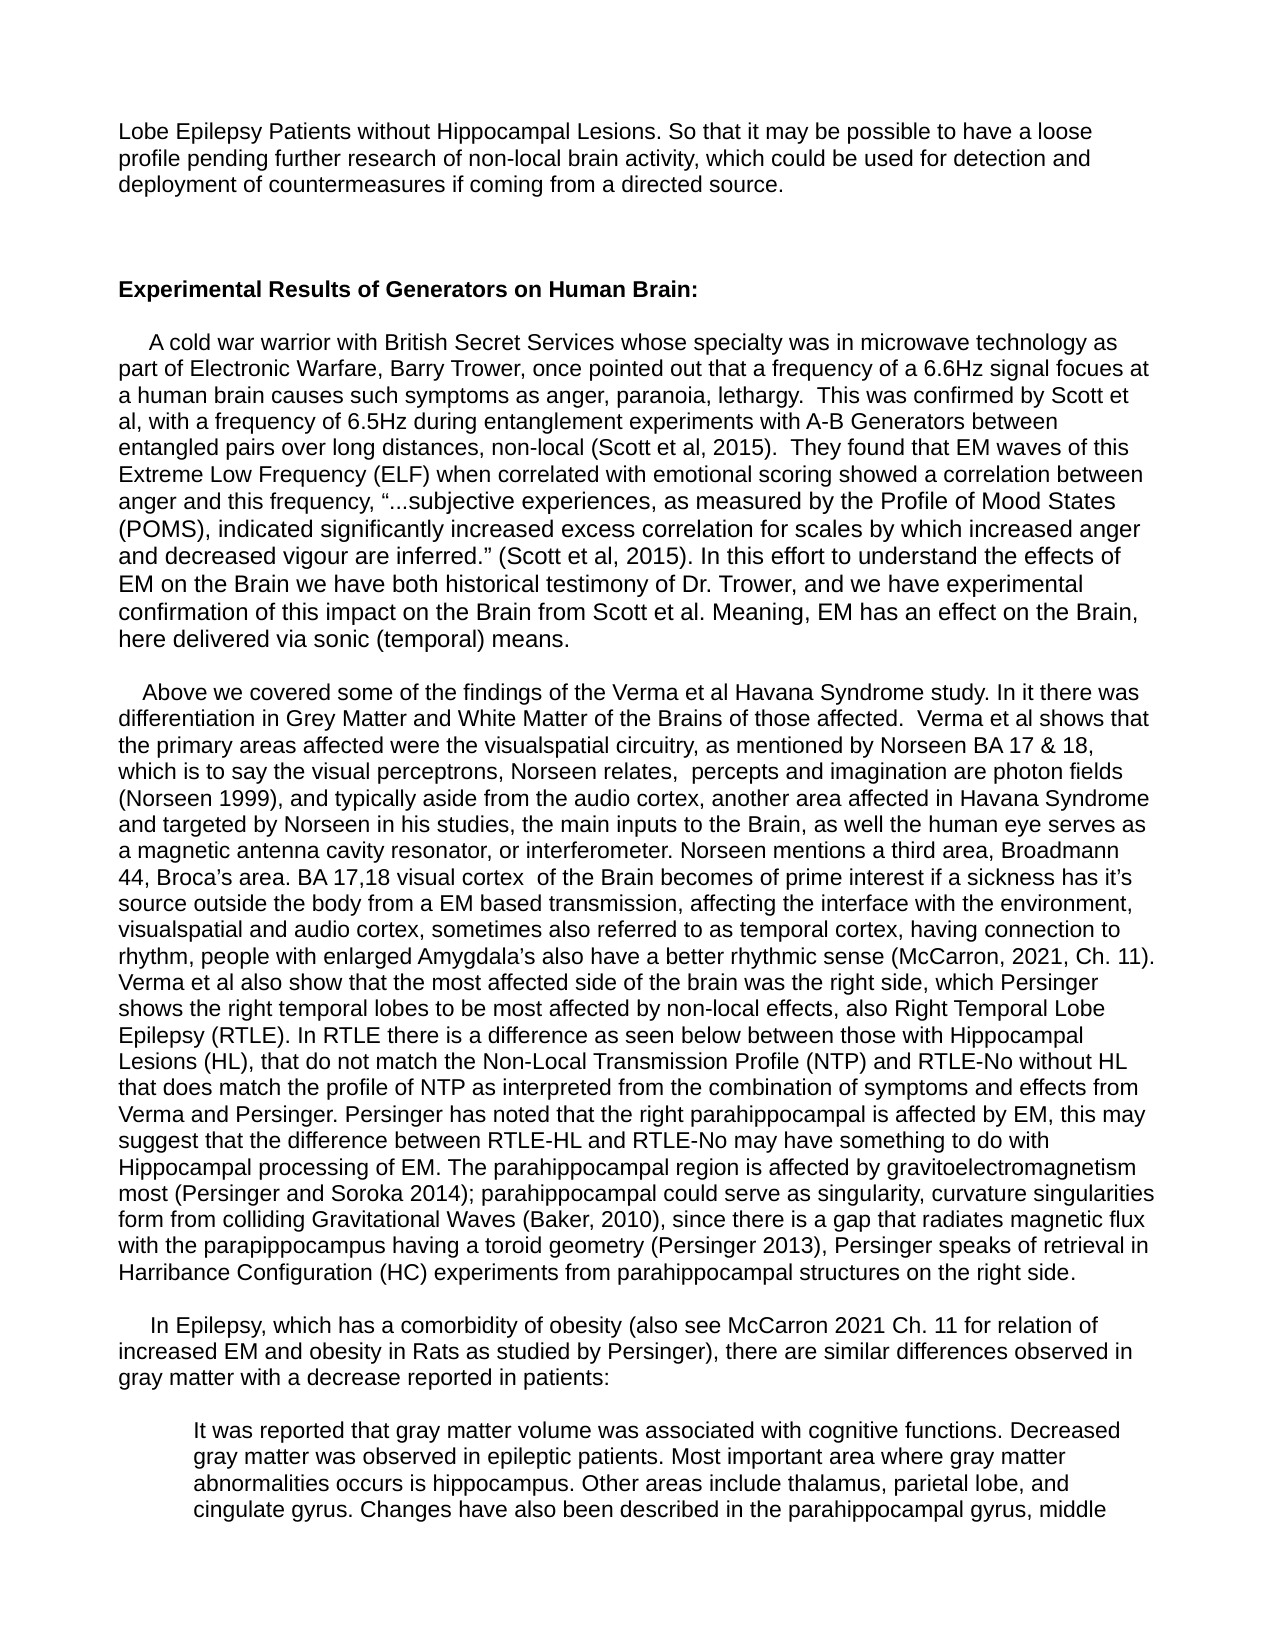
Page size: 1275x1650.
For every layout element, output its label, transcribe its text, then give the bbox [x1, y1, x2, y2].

text In Epilepsy, which has a comorbidity of obesity (also see McCarron 2021 Ch. 11 for relation of increased EM and obesity in Rats as studied by Persinger), there are similar differences observed in gray matter with a decrease reported in patients: [118, 1312, 1157, 1391]
text Experimental Results of Generators on Human Brain: [118, 276, 1157, 303]
text It was reported that gray matter volume was associated with cognitive functions. Decreased gray matter was observed in epileptic patients. Most important area where gray matter abnormalities occurs is hippocampus. Other areas include thalamus, parietal lobe, and cingulate gyrus. Changes have also been described in the parahippocampal gyrus, middle [193, 1417, 1157, 1522]
text Lobe Epilepsy Patients without Hippocampal Lesions. So that it may be possible to have a loose profile pending further research of non-local brain activity, which could be used for detection and deployment of countermeasures if coming from a directed source. [118, 118, 1157, 197]
text Above we covered some of the findings of the Verma et al Havana Syndrome study. In it there was differentiation in Grey Matter and White Matter of the Brains of those affected. Verma et al shows that the primary areas affected were the visualspatial circuitry, as mentioned by Norseen BA 17 & 18, which is to say the visual perceptrons, Norseen relates, percepts and imagination are photon fields (Norseen 1999), and typically aside from the audio cortex, another area affected in Havana Syndrome and targeted by Norseen in his studies, the main inputs to the Brain, as well the human eye serves as a magnetic antenna cavity resonator, or interferometer. Norseen mentions a third area, Broadmann 44, Broca’s area. BA 17,18 visual cortex of the Brain becomes of prime interest if a sickness has it’s source outside the body from a EM based transmission, affecting the interface with the environment, visualspatial and audio cortex, sometimes also referred to as temporal cortex, having connection to rhythm, people with enlarged Amygdala’s also have a better rhythmic sense (McCarron, 2021, Ch. 11). Verma et al also show that the most affected side of the brain was the right side, which Persinger shows the right temporal lobes to be most affected by non-local effects, also Right Temporal Lobe Epilepsy (RTLE). In RTLE there is a difference as seen below between those with Hippocampal Lesions (HL), that do not match the Non-Local Transmission Profile (NTP) and RTLE-No without HL that does match the profile of NTP as interpreted from the combination of symptoms and effects from Verma and Persinger. Persinger has noted that the right parahippocampal is affected by EM, this may suggest that the difference between RTLE-HL and RTLE-No may have something to do with Hippocampal processing of EM. The parahippocampal region is affected by gravitoelectromagnetism most (Persinger and Soroka 2014); parahippocampal could serve as singularity, curvature singularities form from colliding Gravitational Waves (Baker, 2010), since there is a gap that radiates magnetic flux with the parapippocampus having a toroid geometry (Persinger 2013), Persinger speaks of retrieval in Harribance Configuration (HC) experiments from parahippocampal structures on the right side. [118, 679, 1157, 1285]
text A cold war warrior with British Secret Services whose specialty was in microwave technology as part of Electronic Warfare, Barry Trower, once pointed out that a frequency of a 6.6Hz signal focues at a human brain causes such symptoms as anger, paranoia, lethargy. This was confirmed by Scott et al, with a frequency of 6.5Hz during entanglement experiments with A-B Generators between entangled pairs over long distances, non-local (Scott et al, 2015). They found that EM waves of this Extreme Low Frequency (ELF) when correlated with emotional scoring showed a correlation between anger and this frequency, “...subjective experiences, as measured by the Profile of Mood States (POMS), indicated significantly increased excess correlation for scales by which increased anger and decreased vigour are inferred.” (Scott et al, 2015). In this effort to understand the effects of EM on the Brain we have both historical testimony of Dr. Trower, and we have experimental confirmation of this impact on the Brain from Scott et al. Meaning, EM has an effect on the Brain, here delivered via sonic (temporal) means. [118, 329, 1157, 653]
